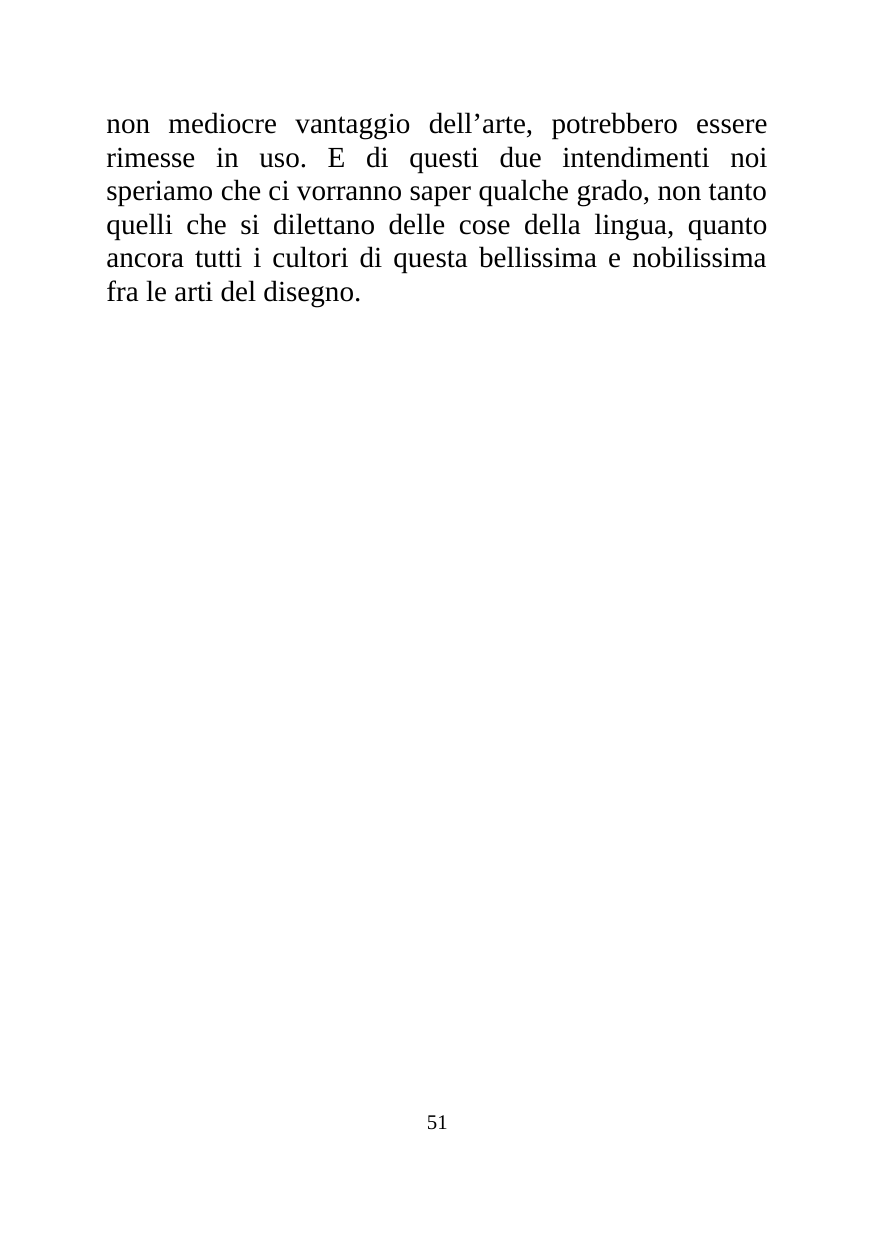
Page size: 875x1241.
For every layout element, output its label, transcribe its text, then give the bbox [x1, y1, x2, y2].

text non mediocre vantaggio dell’arte, potrebbero essere rimesse in uso. E di questi due intendimenti noi speriamo che ci vorranno saper qualche grado, non tanto quelli che si dilettano delle cose della lingua, quanto ancora tutti i cultori di questa bellissima e nobilissima fra le arti del disegno. [106, 106, 768, 307]
